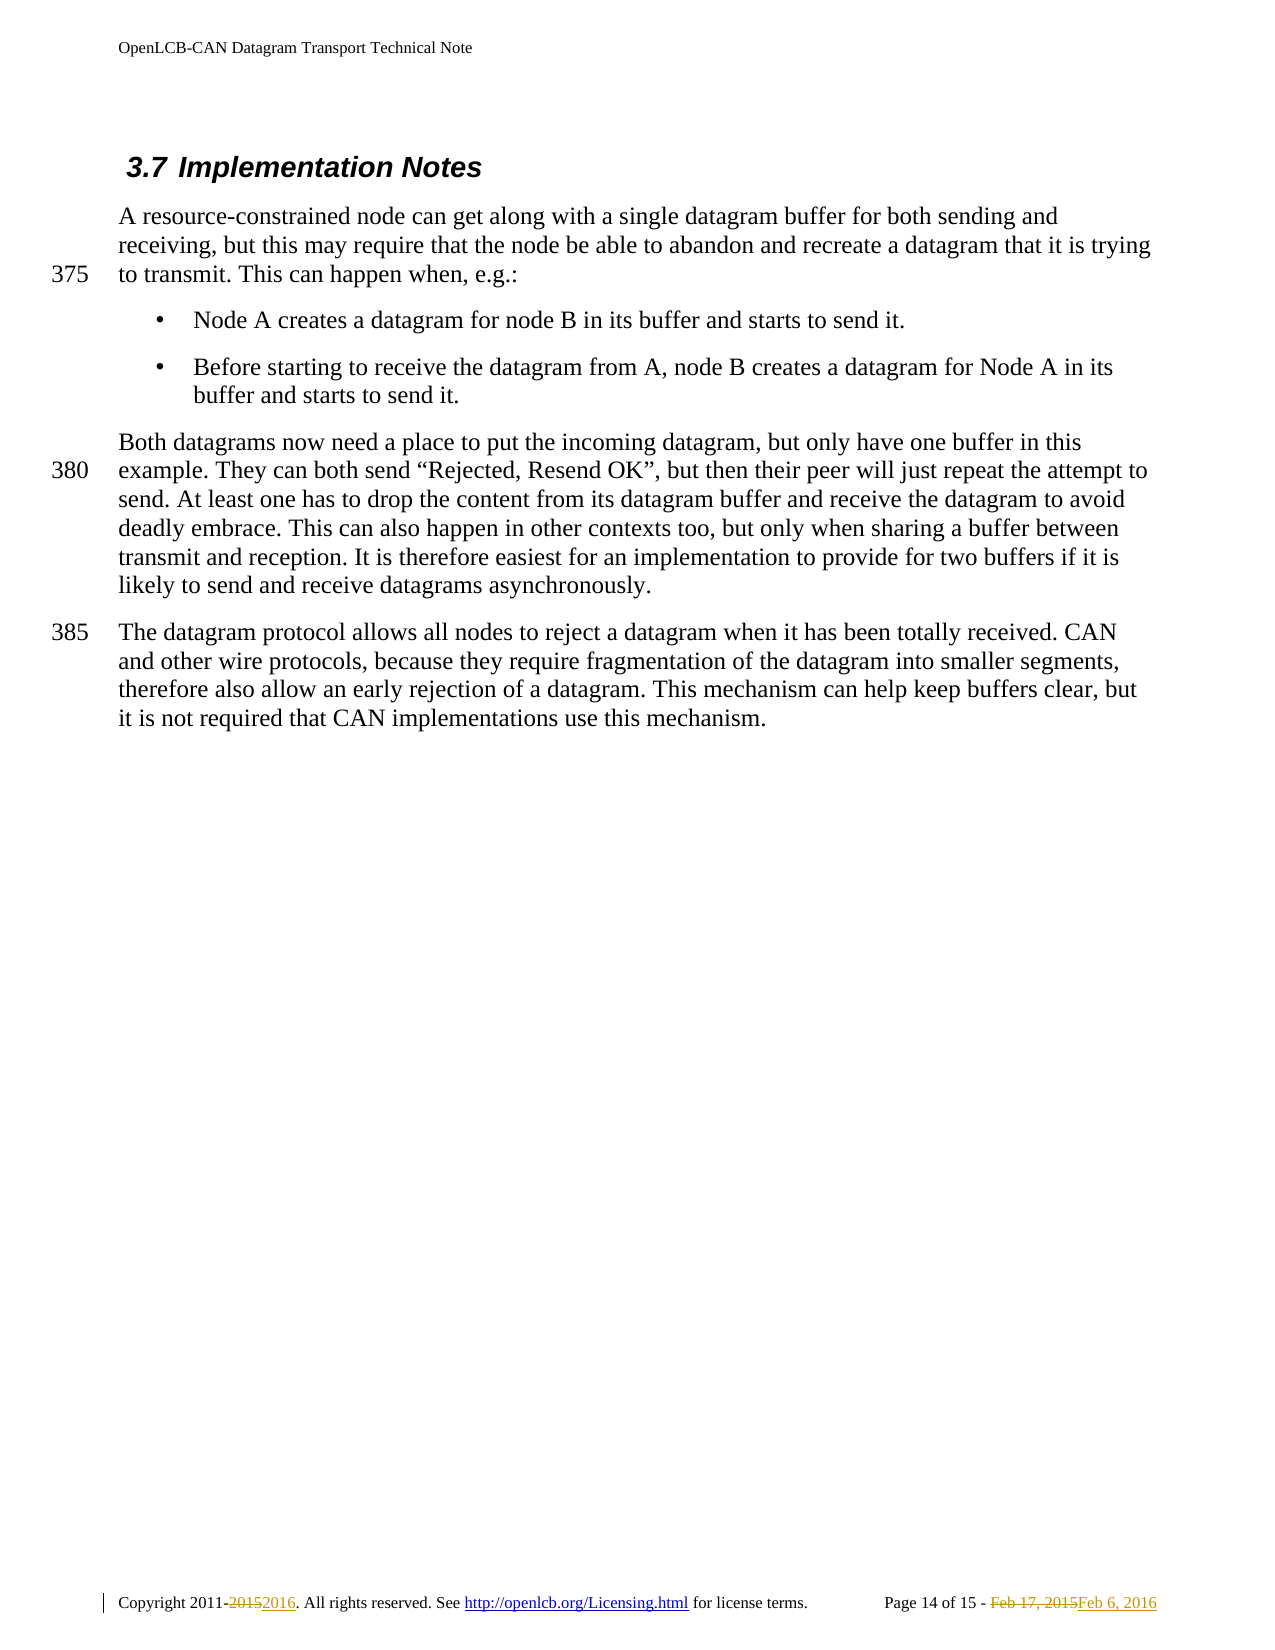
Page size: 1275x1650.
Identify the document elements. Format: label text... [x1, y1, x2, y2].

subtitle Implementation Notes [118, 150, 1157, 183]
list Before starting to receive the datagram from A, node B creates a datagram for Node A in its buffer and starts to send it. [156, 352, 1157, 409]
text The datagram protocol allows all nodes to reject a datagram when it has been totally received. CAN and other wire protocols, because they require fragmentation of the datagram into smaller segments, therefore also allow an early rejection of a datagram. This mechanism can help keep buffers clear, but it is not required that CAN implementations use this mechanism. [118, 617, 1157, 732]
text Both datagrams now need a place to put the incoming datagram, but only have one buffer in this example. They can both send “Rejected, Resend OK”, but then their peer will just repeat the attempt to send. At least one has to drop the content from its datagram buffer and receive the datagram to avoid deadly embrace. This can also happen in other contexts too, but only when sharing a buffer between transmit and reception. It is therefore easiest for an implementation to provide for two buffers if it is likely to send and receive datagrams asynchronously. [118, 427, 1157, 599]
list Node A creates a datagram for node B in its buffer and starts to send it. [156, 305, 1157, 334]
text A resource-constrained node can get along with a single datagram buffer for both sending and receiving, but this may require that the node be able to abandon and recreate a datagram that it is trying to transmit. This can happen when, e.g.: [118, 201, 1157, 287]
